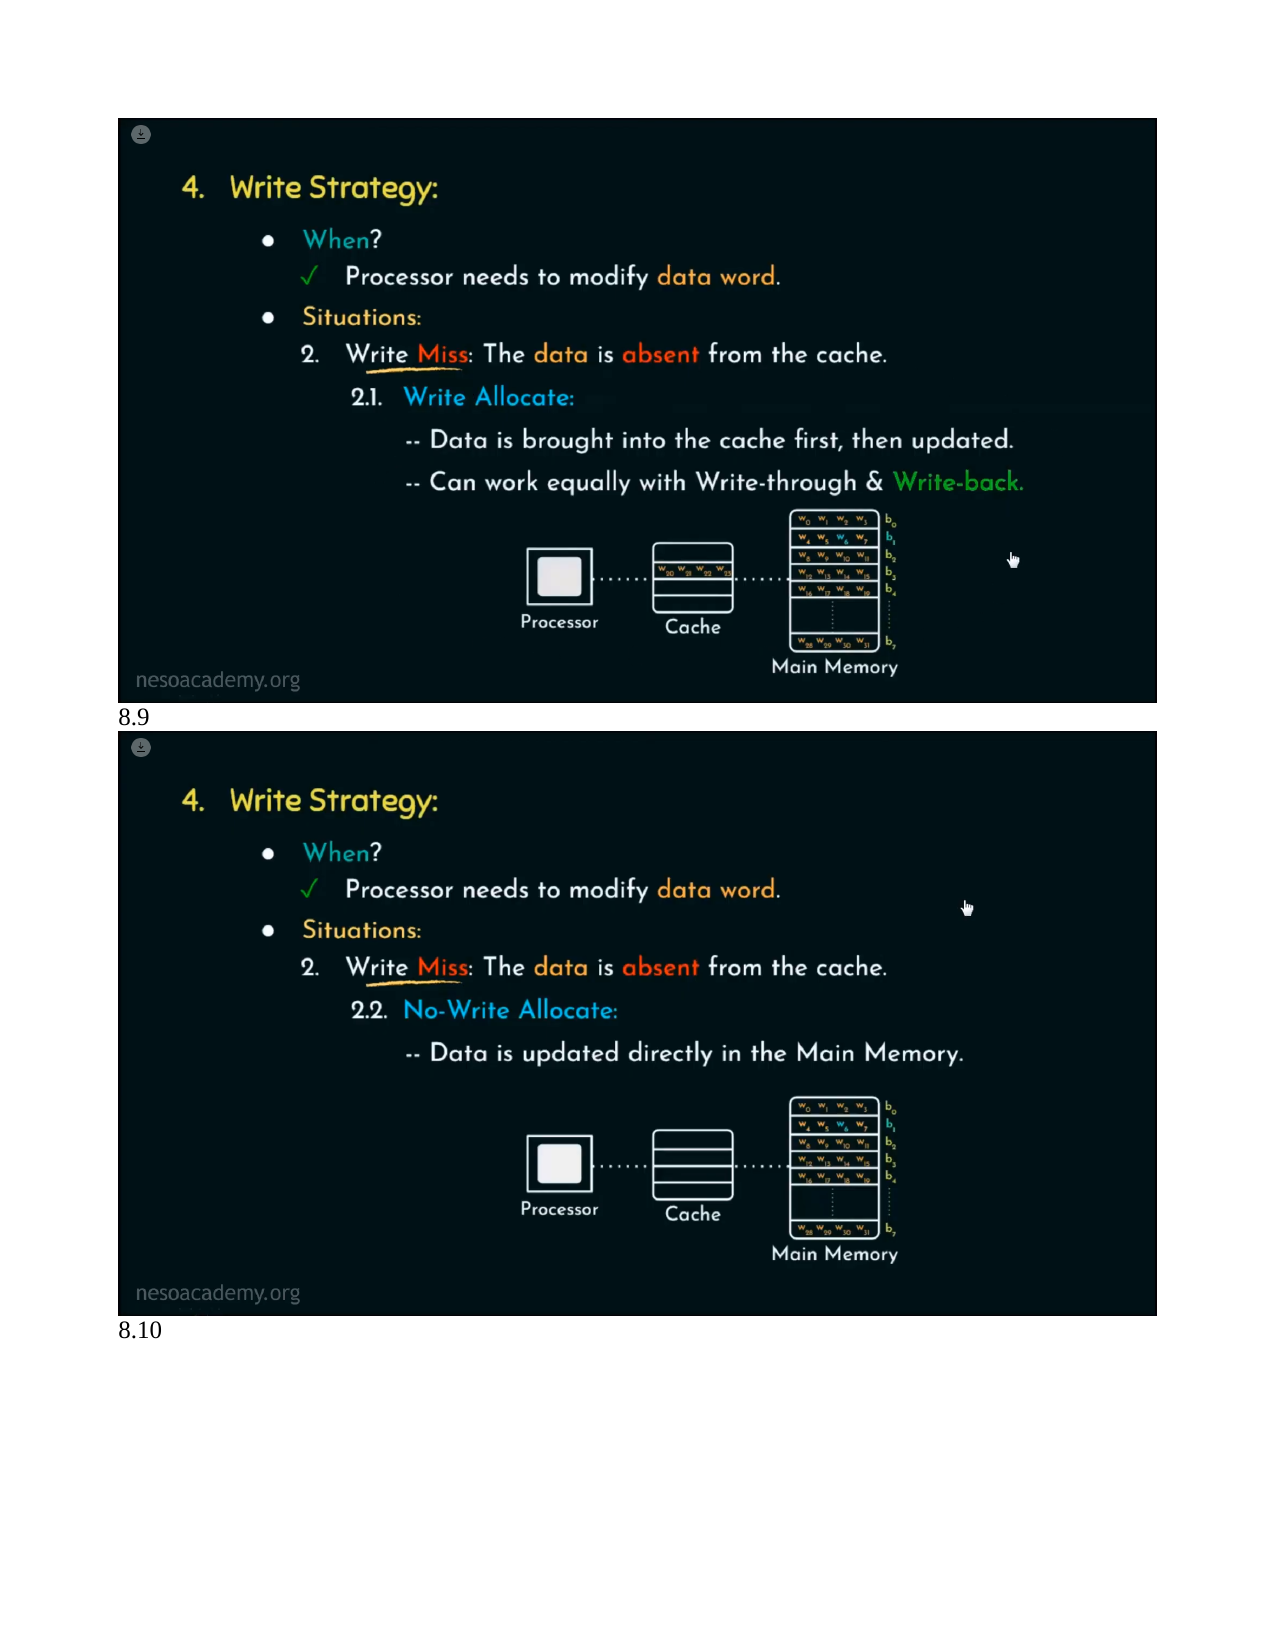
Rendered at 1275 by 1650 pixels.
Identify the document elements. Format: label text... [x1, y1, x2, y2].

text 8.9 [118, 703, 1157, 731]
picture [118, 731, 1157, 1316]
picture [118, 118, 1157, 703]
text 8.10 [118, 1316, 1157, 1344]
